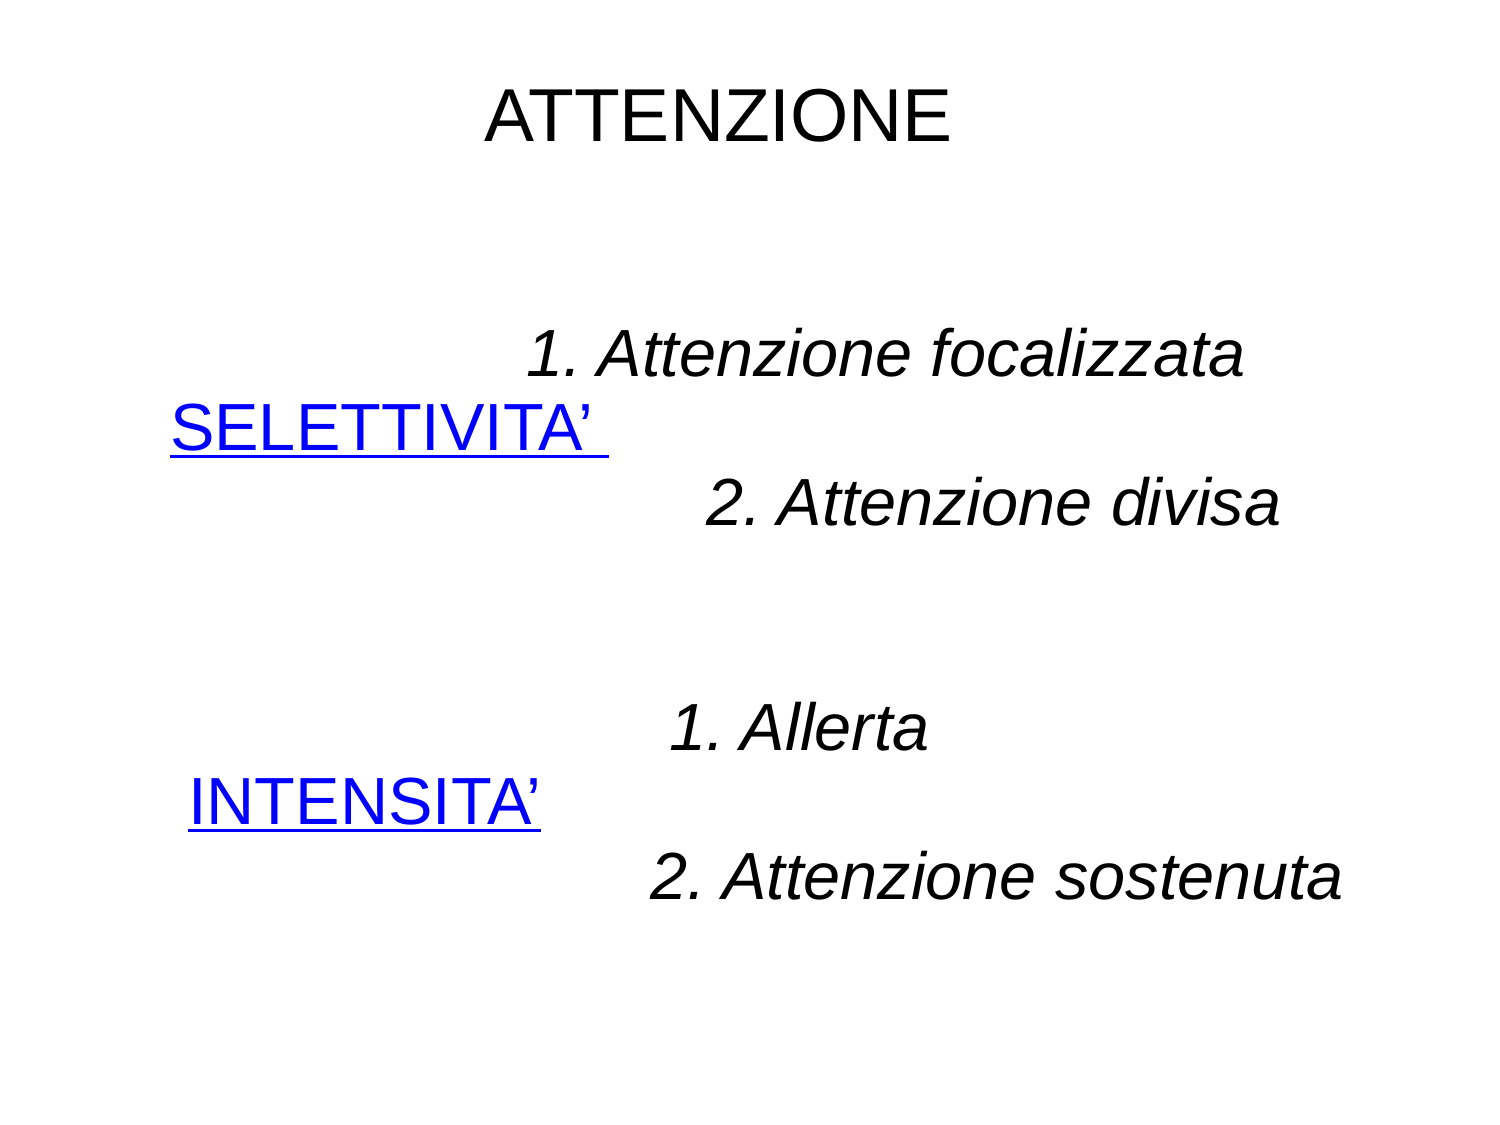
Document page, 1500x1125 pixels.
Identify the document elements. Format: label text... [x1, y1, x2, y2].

title ATTENZIONE [484, 11, 1500, 219]
text_box 1. Attenzione focalizzata SELETTIVITA’ 2. Attenzione divisa 1. Allerta INTENSITA’ 2. Attenzione sostenuta [118, 308, 1381, 922]
